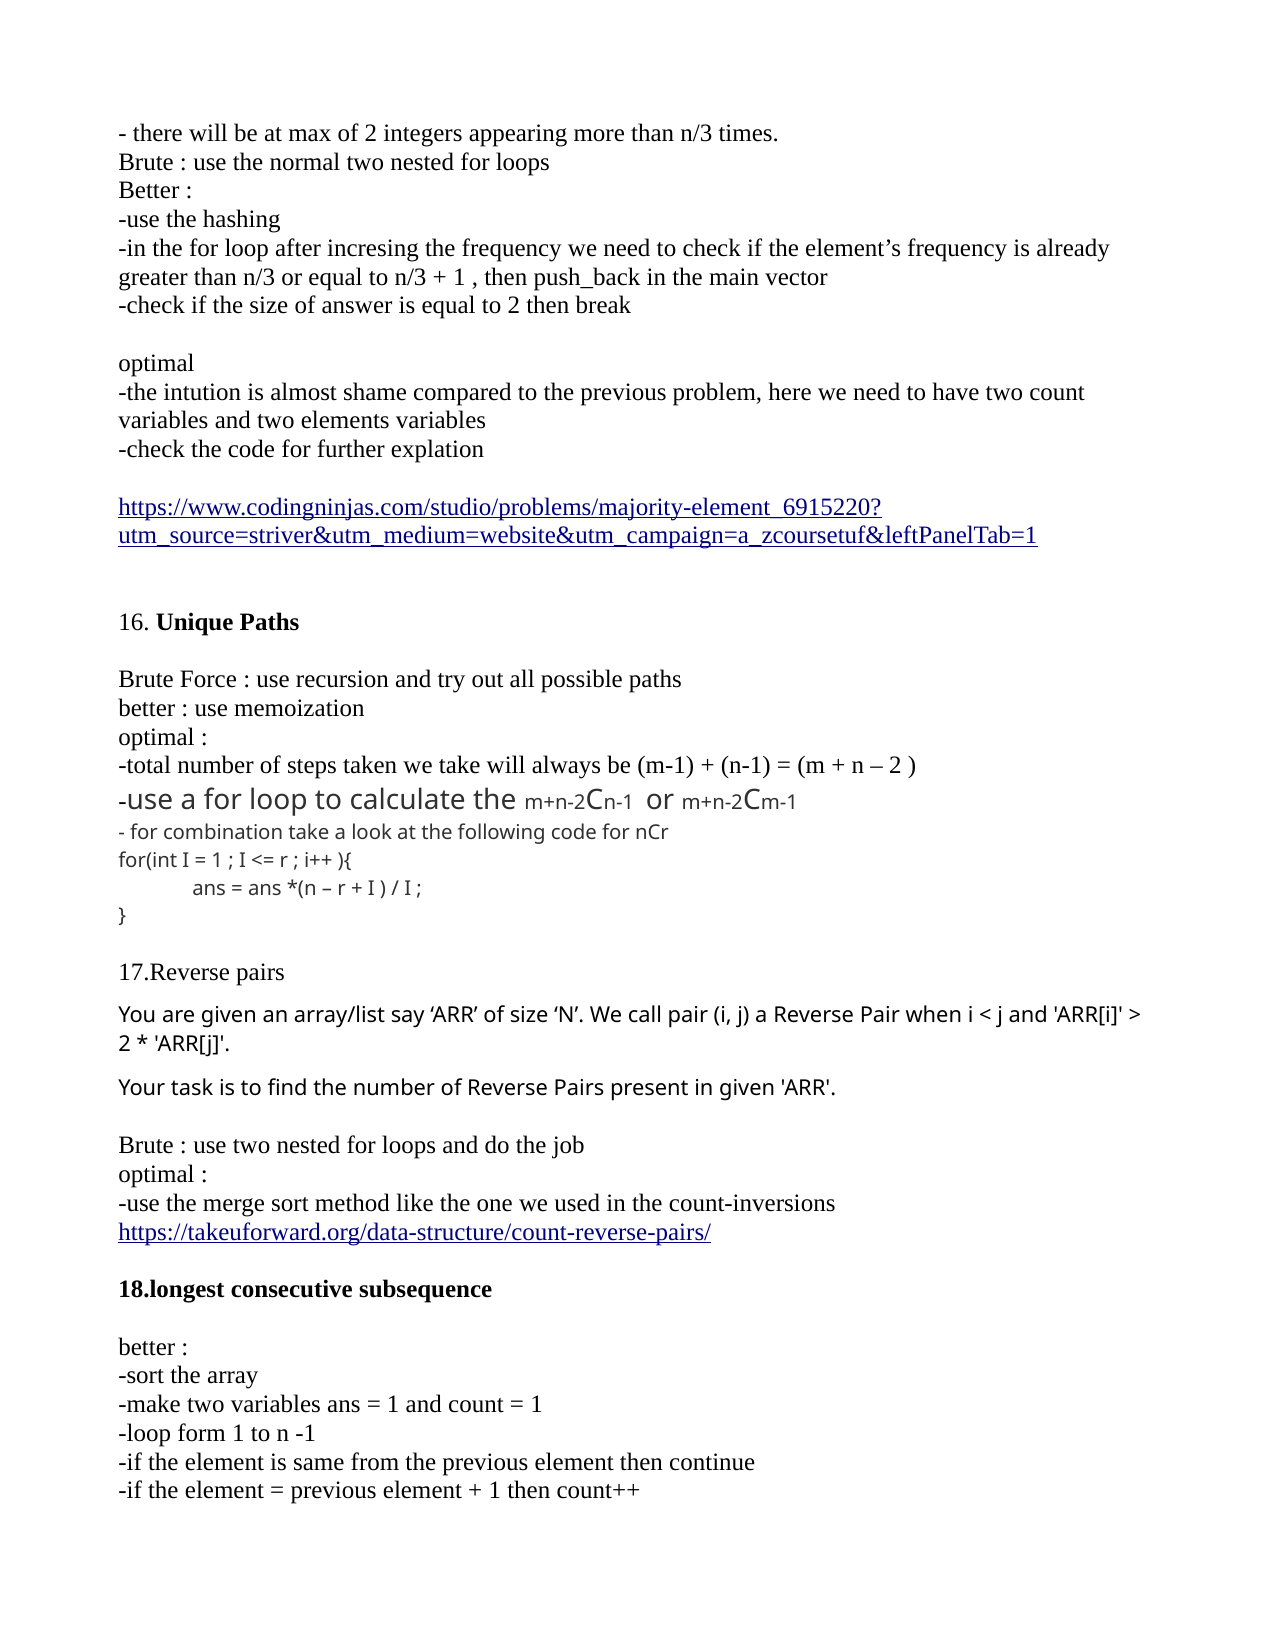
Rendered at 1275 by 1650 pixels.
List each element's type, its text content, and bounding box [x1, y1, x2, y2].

text - there will be at max of 2 integers appearing more than n/3 times. [118, 118, 1157, 147]
text -if the element = previous element + 1 then count++ [118, 1476, 1157, 1504]
text -make two variables ans = 1 and count = 1 [118, 1389, 1157, 1418]
text -use the hashing [118, 204, 1157, 233]
text -use a for loop to calculate the m+n-2Cn-1 or m+n-2Cm-1 [118, 779, 1157, 818]
text 17.Reverse pairs [118, 957, 1157, 986]
text -sort the array [118, 1361, 1157, 1389]
subtitle Your task is to find the number of Reverse Pairs present in given 'ARR'. [118, 1071, 1157, 1102]
subtitle You are given an array/list say ‘ARR’ of size ‘N’. We call pair (i, j) a Reverse Pair when i < j and 'ARR[i]' > 2 * 'ARR[j]'. [118, 998, 1157, 1058]
text ans = ans *(n – r + I ) / I ; [118, 873, 1157, 901]
text for(int I = 1 ; I <= r ; i++ ){ [118, 845, 1157, 873]
text https://www.codingninjas.com/studio/problems/majority-element_6915220?utm_source=striver&utm_medium=website&utm_campaign=a_zcoursetuf&leftPanelTab=1 [118, 492, 1157, 549]
text -total number of steps taken we take will always be (m-1) + (n-1) = (m + n – 2 ) [118, 751, 1157, 779]
text optimal : [118, 722, 1157, 751]
text -if the element is same from the previous element then continue [118, 1447, 1157, 1476]
text -check the code for further explation [118, 434, 1157, 463]
text -loop form 1 to n -1 [118, 1418, 1157, 1447]
text better : [118, 1332, 1157, 1361]
text Better : [118, 176, 1157, 204]
text optimal [118, 348, 1157, 377]
text better : use memoization [118, 693, 1157, 722]
text -in the for loop after incresing the frequency we need to check if the element’s frequency is already greater than n/3 or equal to n/3 + 1 , then push_back in the main vector [118, 233, 1157, 291]
text 16. Unique Paths [118, 607, 1157, 636]
text Brute : use the normal two nested for loops [118, 147, 1157, 176]
text } [118, 901, 1157, 928]
text Brute Force : use recursion and try out all possible paths [118, 664, 1157, 693]
text Brute : use two nested for loops and do the job [118, 1131, 1157, 1159]
text https://takeuforward.org/data-structure/count-reverse-pairs/ [118, 1217, 1157, 1246]
text -use the merge sort method like the one we used in the count-inversions [118, 1188, 1157, 1217]
text 18.longest consecutive subsequence [118, 1274, 1157, 1303]
text optimal : [118, 1159, 1157, 1188]
text - for combination take a look at the following code for nCr [118, 818, 1157, 845]
text -check if the size of answer is equal to 2 then break [118, 291, 1157, 319]
text -the intution is almost shame compared to the previous problem, here we need to have two count variables and two elements variables [118, 377, 1157, 434]
